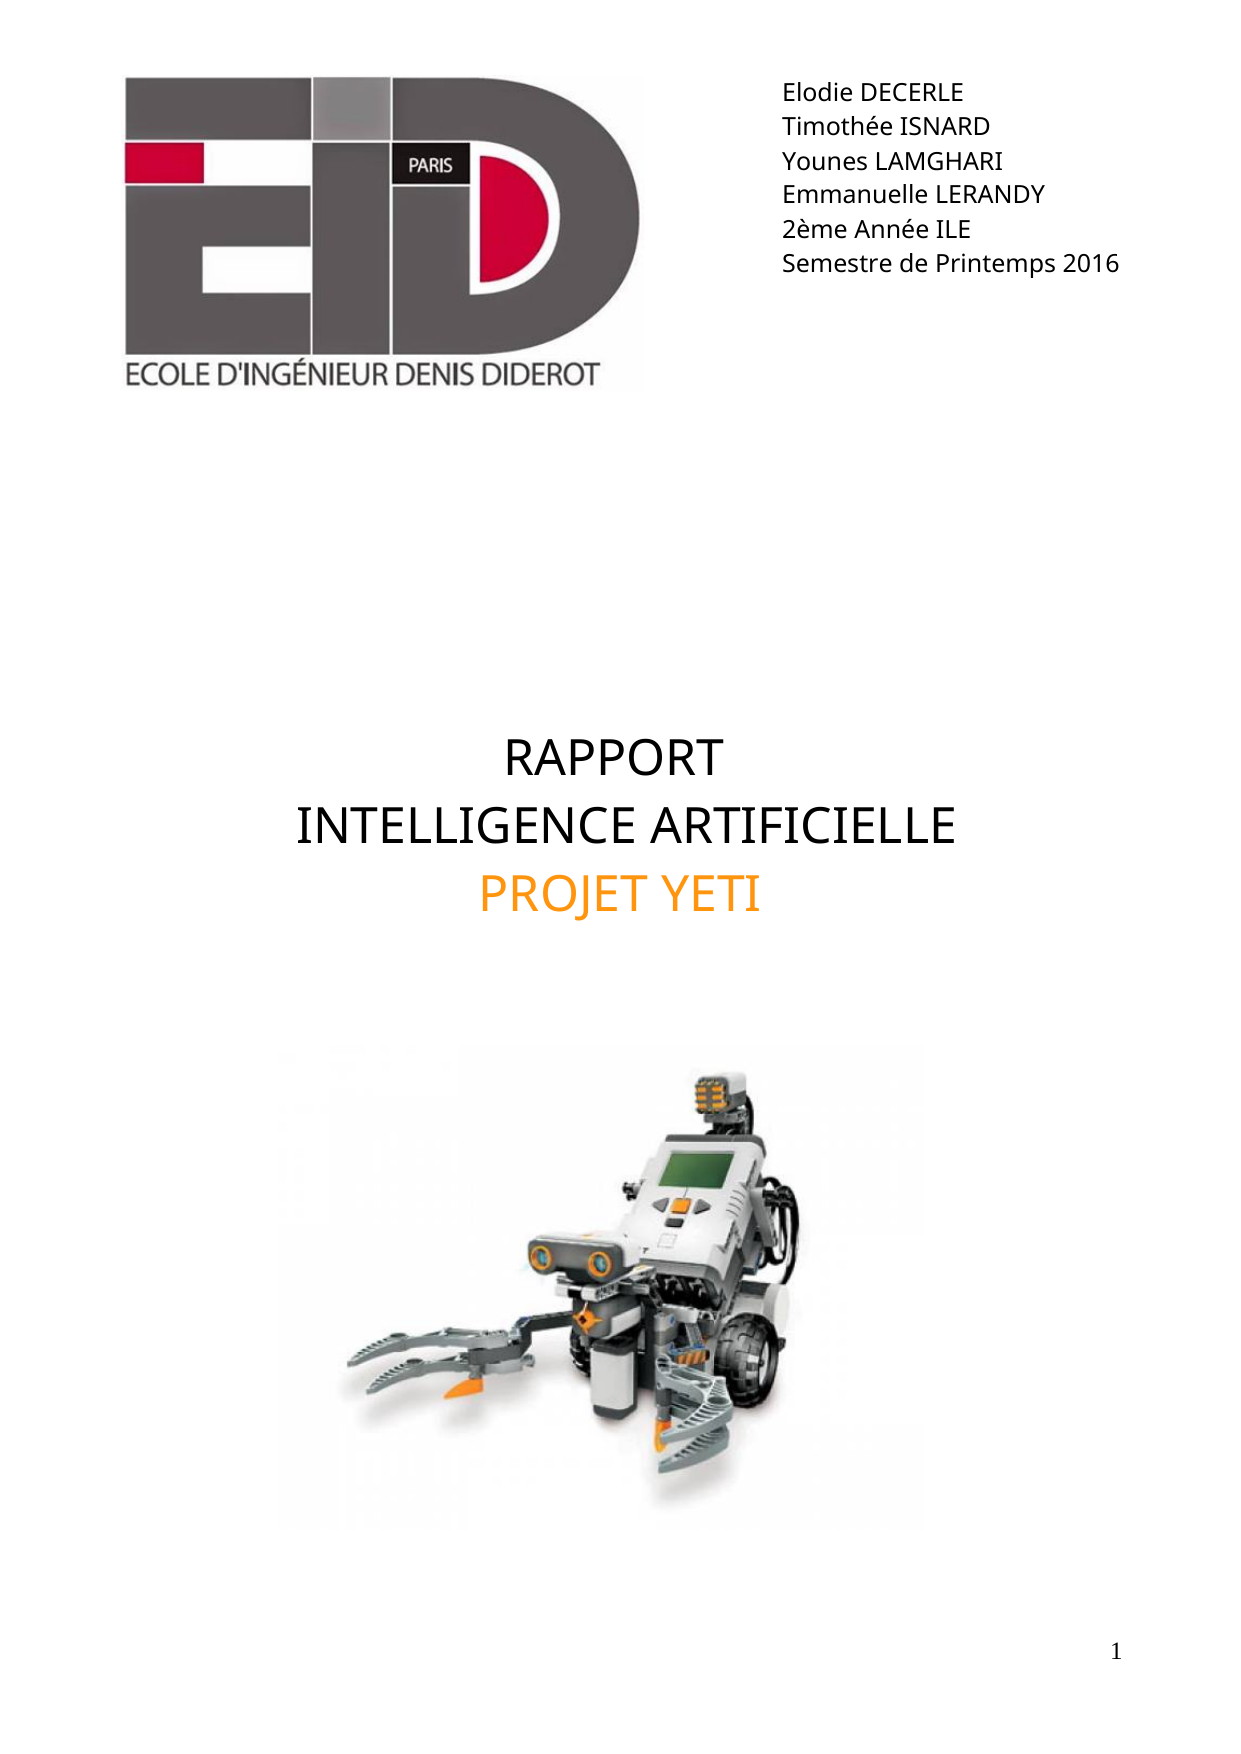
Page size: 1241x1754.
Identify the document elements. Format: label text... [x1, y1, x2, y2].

text Emmanuelle LERANDY [645, 177, 1122, 211]
text Elodie DECERLE [645, 75, 1122, 109]
text Younes LAMGHARI [645, 143, 1122, 177]
text 2ème Année ILE [645, 211, 1122, 245]
picture [278, 1045, 924, 1530]
text Semestre de Printemps 2016 [645, 245, 1122, 279]
text PROJET YETI [118, 858, 1122, 927]
text INTELLIGENCE ARTIFICIELLE [118, 790, 1122, 858]
text Timothée ISNARD [645, 109, 1122, 143]
picture [121, 75, 645, 391]
text RAPPORT [118, 722, 1122, 790]
